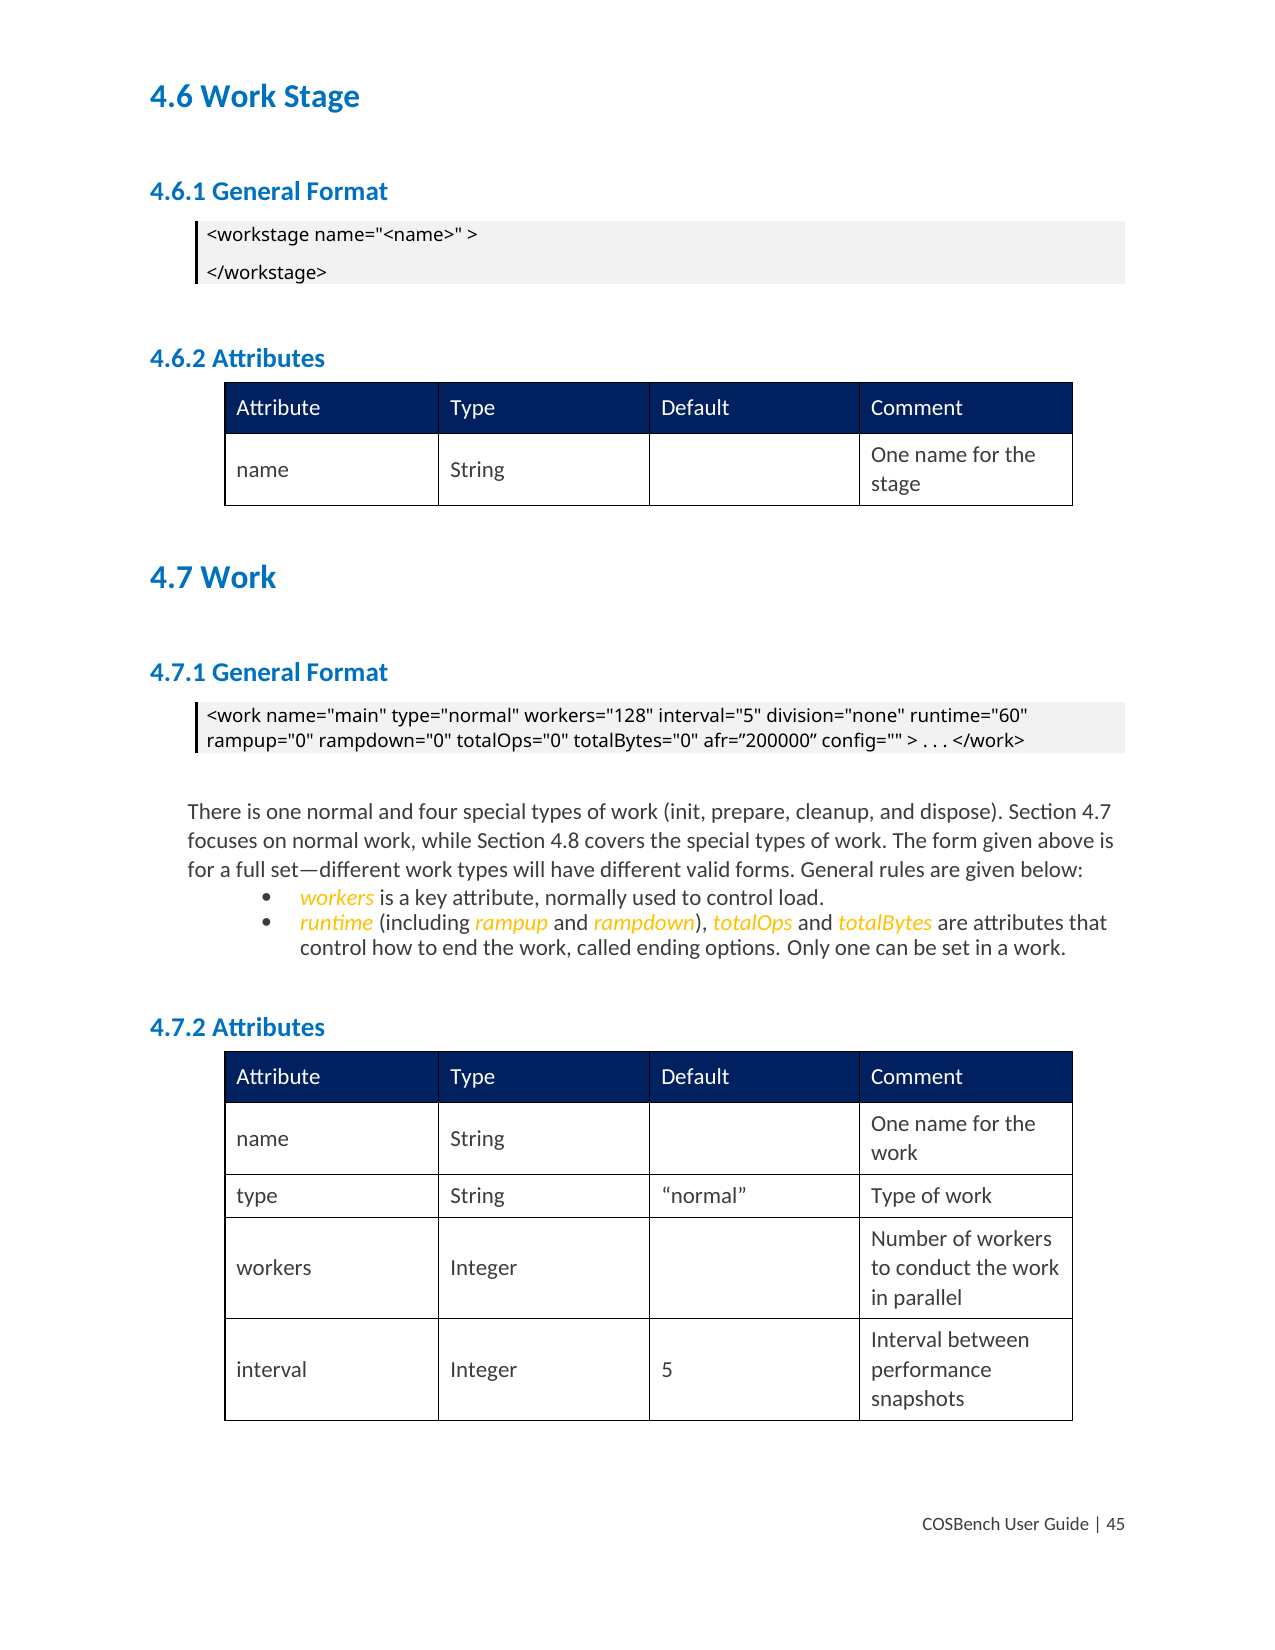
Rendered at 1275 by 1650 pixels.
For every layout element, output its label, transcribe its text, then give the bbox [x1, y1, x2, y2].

table_cell “normal” [650, 1175, 859, 1217]
table_cell [650, 434, 859, 505]
table_cell String [439, 1175, 649, 1217]
table_header Type [439, 1052, 649, 1102]
table_header Attribute [226, 1052, 438, 1102]
table_header Comment [860, 1052, 1072, 1102]
table_cell String [439, 1103, 649, 1174]
table_header Attribute [226, 383, 438, 433]
table_cell Integer [439, 1319, 649, 1420]
subtitle General Format [150, 174, 1125, 207]
table_cell Integer [439, 1218, 649, 1318]
table_cell Type of work [860, 1175, 1072, 1217]
list runtime (including rampup and rampdown), totalOps and totalBytes are attributes that control how to end the work, called ending options. Only one can be set in a work. [262, 910, 1125, 960]
subtitle General Format [150, 655, 1125, 688]
table_cell One name for the work [860, 1103, 1072, 1174]
table_cell name [226, 1103, 438, 1174]
table_cell interval [226, 1319, 438, 1420]
table_cell [650, 1218, 859, 1318]
table_cell 5 [650, 1319, 859, 1420]
subtitle Work [150, 556, 1125, 597]
text There is one normal and four special types of work (init, prepare, cleanup, and dispose). Section 4.7 focuses on normal work, while Section 4.8 covers the special types of work. The form given above is for a full set—different work types will have different valid forms. General rules are given below: [187, 797, 1125, 883]
table_cell One name for the stage [860, 434, 1072, 505]
table_cell [650, 1103, 859, 1174]
table_cell String [439, 434, 649, 505]
text </workstage> [198, 259, 1125, 284]
list workers is a key attribute, normally used to control load. [262, 885, 1125, 910]
table_cell name [226, 434, 438, 505]
table_header Type [439, 383, 649, 433]
table_header Default [650, 383, 859, 433]
text <workstage name="<name>" > [198, 221, 1125, 247]
table_cell Number of workers to conduct the work in parallel [860, 1218, 1072, 1318]
text <work name="main" type="normal" workers="128" interval="5" division="none" runtime="60" rampup="0" rampdown="0" totalOps="0" totalBytes="0" afr=”200000” config="" > . . . </work> [198, 702, 1125, 753]
table_cell type [226, 1175, 438, 1217]
subtitle Attributes [150, 341, 1125, 374]
table_cell workers [226, 1218, 438, 1318]
table_cell Interval between performance snapshots [860, 1319, 1072, 1420]
subtitle Attributes [150, 1010, 1125, 1043]
table_header Comment [860, 383, 1072, 433]
subtitle Work Stage [150, 75, 1125, 116]
table_header Default [650, 1052, 859, 1102]
